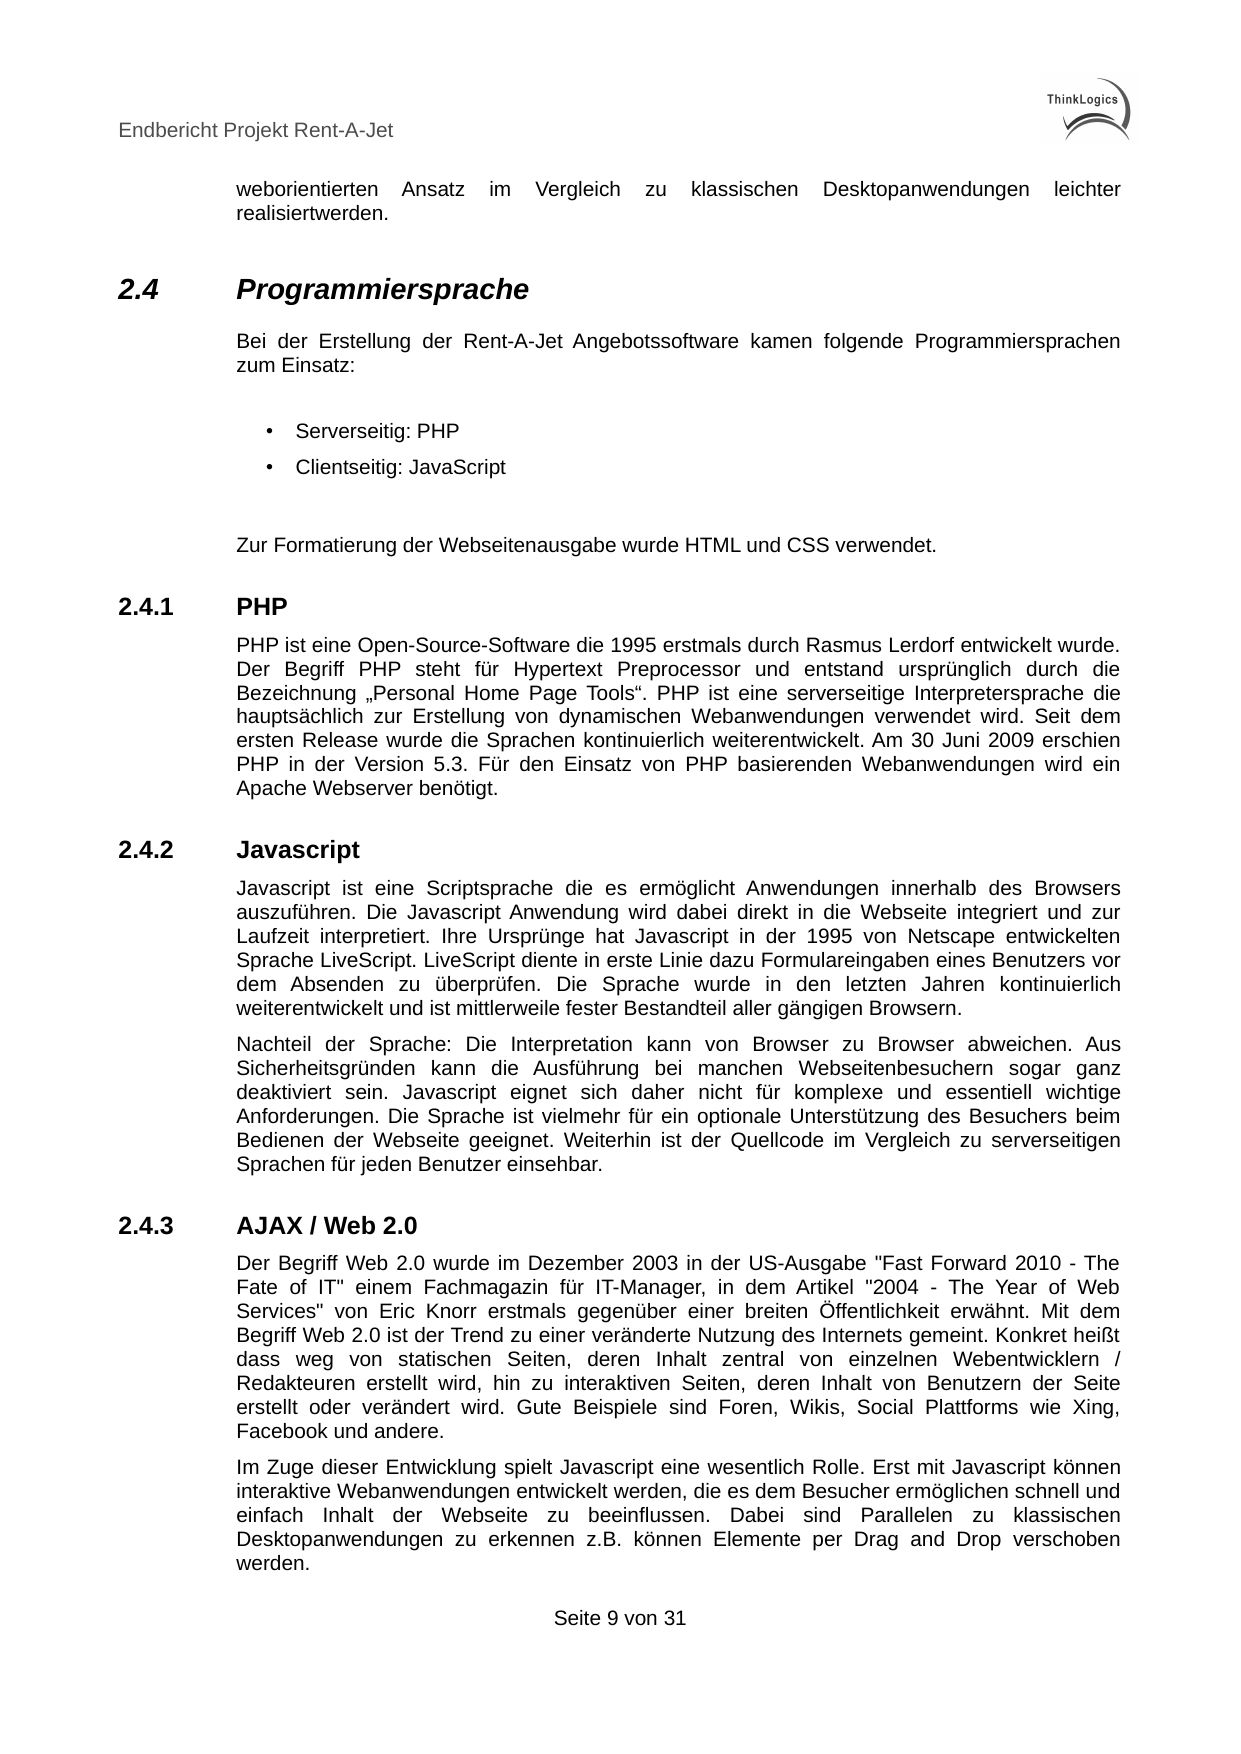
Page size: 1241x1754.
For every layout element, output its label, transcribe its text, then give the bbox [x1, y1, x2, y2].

subtitle AJAX / Web 2.0 [118, 1211, 1122, 1239]
subtitle Javascript [118, 836, 1122, 864]
text Im Zuge dieser Entwicklung spielt Javascript eine wesentlich Rolle. Erst mit Javascript können interaktive Webanwendungen entwickelt werden, die es dem Besucher ermöglichen schnell und einfach Inhalt der Webseite zu beeinflussen. Dabei sind Parallelen zu klassischen Desktopanwendungen zu erkennen z.B. können Elemente per Drag and Drop verschoben werden. [236, 1455, 1122, 1574]
text Nachteil der Sprache: Die Interpretation kann von Browser zu Browser abweichen. Aus Sicherheitsgründen kann die Ausführung bei manchen Webseitenbesuchern sogar ganz deaktiviert sein. Javascript eignet sich daher nicht für komplexe und essentiell wichtige Anforderungen. Die Sprache ist vielmehr für ein optionale Unterstützung des Besuchers beim Bedienen der Webseite geeignet. Weiterhin ist der Quellcode im Vergleich zu serverseitigen Sprachen für jeden Benutzer einsehbar. [236, 1032, 1122, 1175]
text Bei der Erstellung der Rent-A-Jet Angebotssoftware kamen folgende Programmiersprachen zum Einsatz: [236, 329, 1122, 377]
list Serverseitig: PHP [266, 419, 1122, 443]
text Der Begriff Web 2.0 wurde im Dezember 2003 in der US-Ausgabe "Fast Forward 2010 - The Fate of IT" einem Fachmagazin für IT-Manager, in dem Artikel "2004 - The Year of Web Services" von Eric Knorr erstmals gegenüber einer breiten Öffentlichkeit erwähnt. Mit dem Begriff Web 2.0 ist der Trend zu einer veränderte Nutzung des Internets gemeint. Konkret heißt dass weg von statischen Seiten, deren Inhalt zentral von einzelnen Webentwicklern / Redakteuren erstellt wird, hin zu interaktiven Seiten, deren Inhalt von Benutzern der Seite erstellt oder verändert wird. Gute Beispiele sind Foren, Wikis, Social Plattforms wie Xing, Facebook und andere. [236, 1251, 1122, 1443]
subtitle Programmiersprache [118, 272, 1122, 306]
text Javascript ist eine Scriptsprache die es ermöglicht Anwendungen innerhalb des Browsers auszuführen. Die Javascript Anwendung wird dabei direkt in die Webseite integriert und zur Laufzeit interpretiert. Ihre Ursprünge hat Javascript in der 1995 von Netscape entwickelten Sprache LiveScript. LiveScript diente in erste Linie dazu Formulareingaben eines Benutzers vor dem Absenden zu überprüfen. Die Sprache wurde in den letzten Jahren kontinuierlich weiterentwickelt und ist mittlerweile fester Bestandteil aller gängigen Browsern. [236, 876, 1122, 1020]
text weborientierten Ansatz im Vergleich zu klassischen Desktopanwendungen leichter realisiertwerden. [236, 177, 1122, 225]
text Zur Formatierung der Webseitenausgabe wurde HTML und CSS verwendet. [236, 532, 1122, 556]
text PHP ist eine Open-Source-Software die 1995 erstmals durch Rasmus Lerdorf entwickelt wurde. Der Begriff PHP steht für Hypertext Preprocessor und entstand ursprünglich durch die Bezeichnung „Personal Home Page Tools“. PHP ist eine serverseitige Interpretersprache die hauptsächlich zur Erstellung von dynamischen Webanwendungen verwendet wird. Seit dem ersten Release wurde die Sprachen kontinuierlich weiterentwickelt. Am 30 Juni 2009 erschien PHP in der Version 5.3. Für den Einsatz von PHP basierenden Webanwendungen wird ein Apache Webserver benötigt. [236, 632, 1122, 800]
subtitle PHP [118, 592, 1122, 621]
list Clientseitig: JavaScript [266, 455, 1122, 479]
